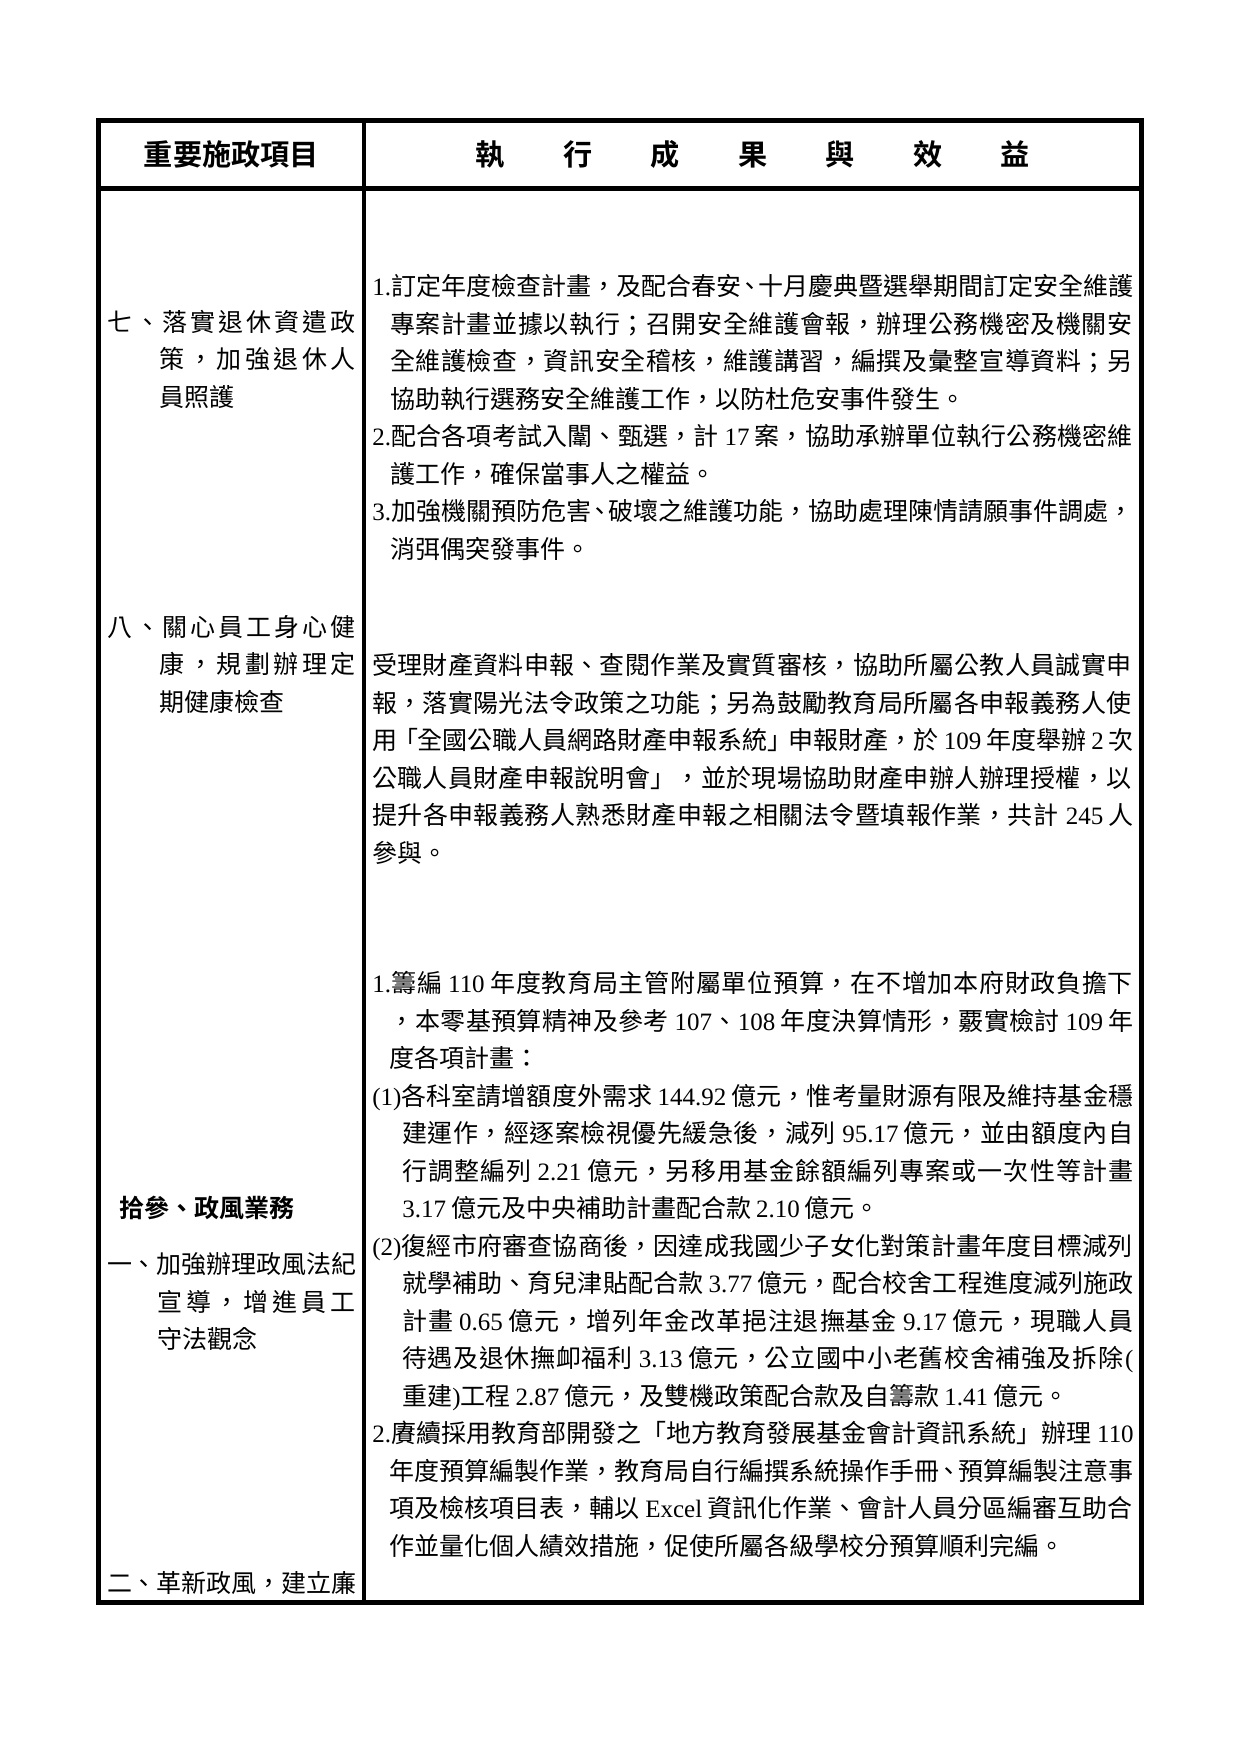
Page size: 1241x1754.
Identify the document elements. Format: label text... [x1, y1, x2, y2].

table_header 執 行 成 果 與 效 益 [366, 123, 1139, 186]
table_header 重要施政項目 [101, 123, 362, 186]
table_cell 七、落實退休資遣政策，加強退休人員照護 八、關心員工身心健康，規劃辦理定期健康檢查 拾參、政風業務 一、加強辦理政風法紀宣導，增進員工守法觀念 二、革新政風，建立廉 [101, 191, 362, 1600]
